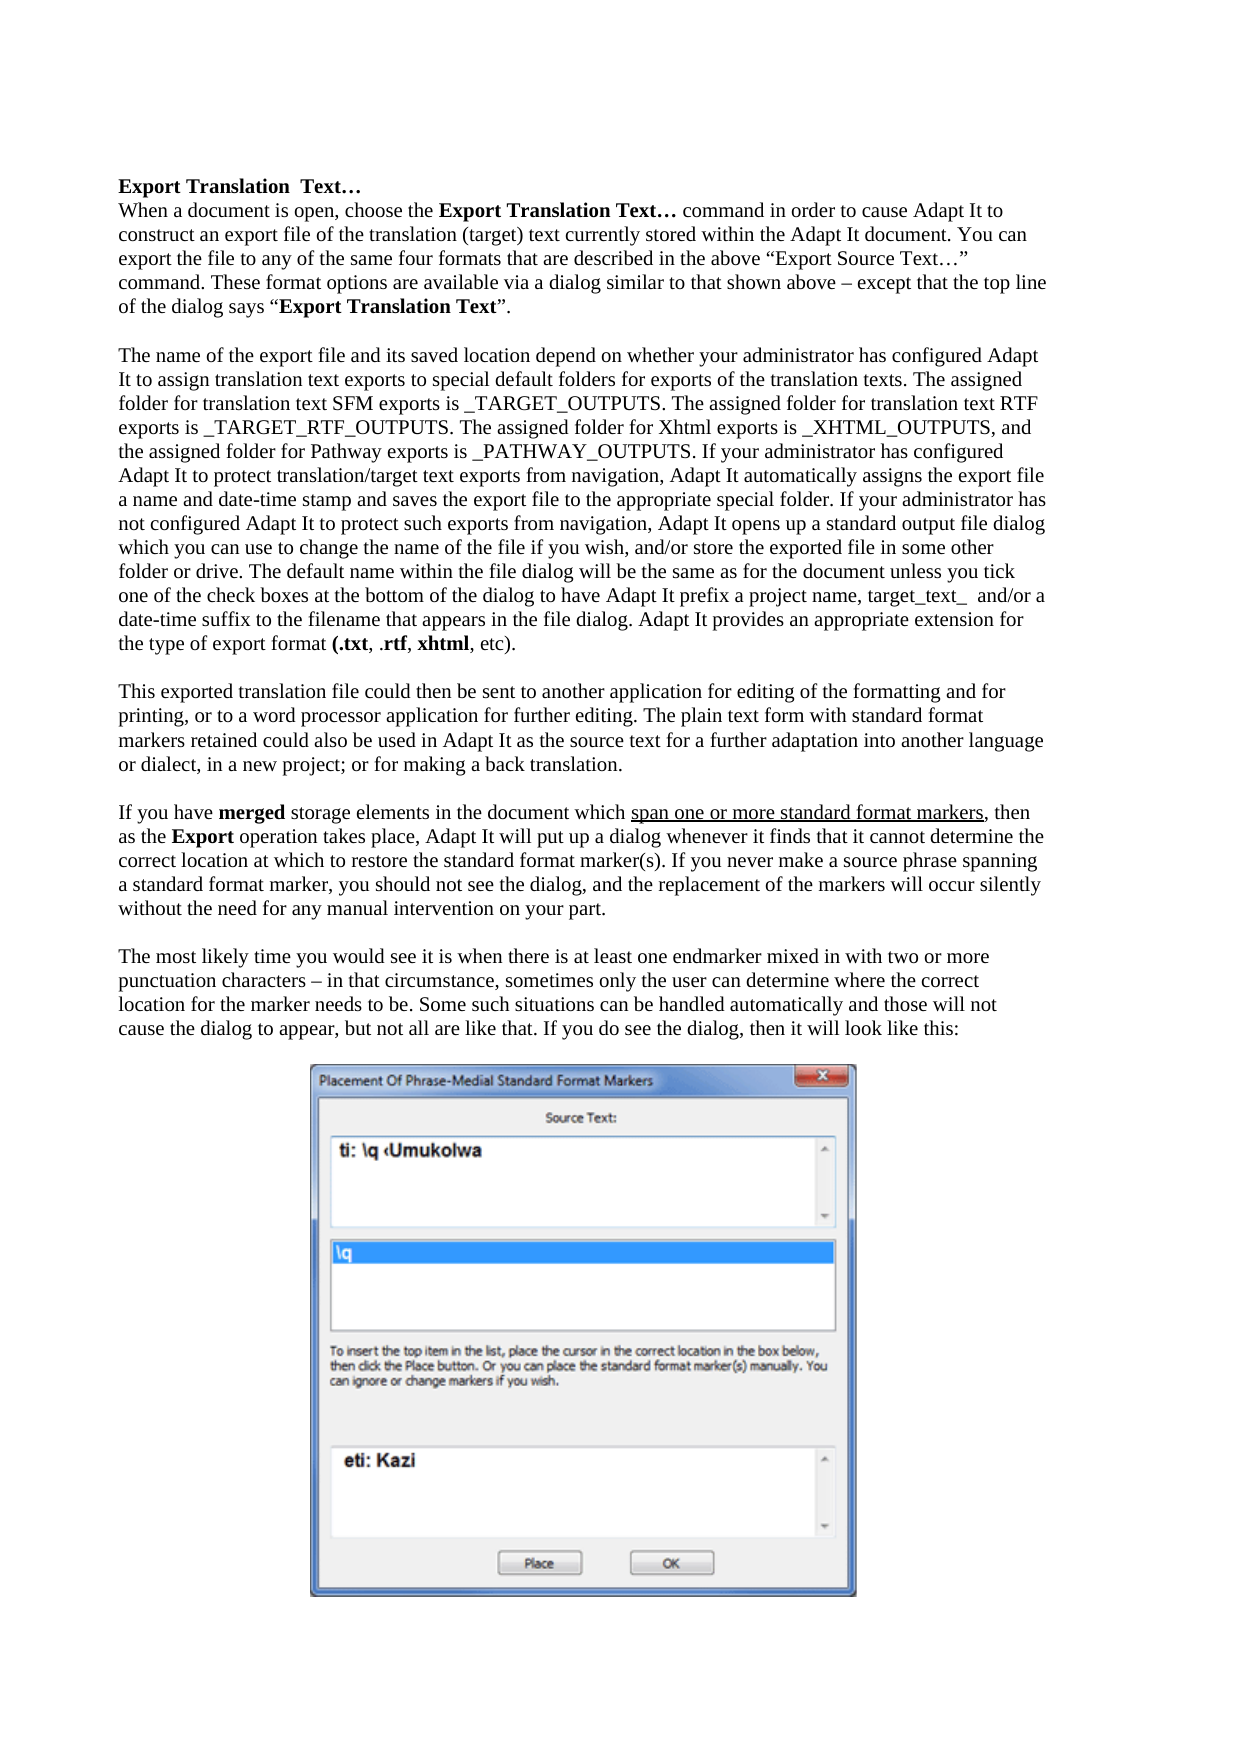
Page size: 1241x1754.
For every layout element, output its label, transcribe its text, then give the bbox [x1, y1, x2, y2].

text Export Translation Text… When a document is open, choose the Export Translation Text… command in order to cause Adapt It to construct an export file of the translation (target) text currently stored within the Adapt It document. You can export the file to any of the same four formats that are described in the above “Export Source Text…” command. These format options are available via a dialog similar to that shown above – except that the top line of the dialog says “Export Translation Text”. [118, 174, 1048, 318]
picture [310, 1064, 857, 1597]
text The name of the export file and its saved location depend on whether your administrator has configured Adapt It to assign translation text exports to special default folders for exports of the translation texts. The assigned folder for translation text SFM exports is _TARGET_OUTPUTS. The assigned folder for translation text RTF exports is _TARGET_RTF_OUTPUTS. The assigned folder for Xhtml exports is _XHTML_OUTPUTS, and the assigned folder for Pathway exports is _PATHWAY_OUTPUTS. If your administrator has configured Adapt It to protect translation/target text exports from navigation, Adapt It automatically assigns the export file a name and date-time stamp and saves the export file to the appropriate special folder. If your administrator has not configured Adapt It to protect such exports from navigation, Adapt It opens up a standard output file dialog which you can use to change the name of the file if you wish, and/or store the exported file in some other folder or drive. The default name within the file dialog will be the same as for the document unless you tick one of the check boxes at the bottom of the dialog to have Adapt It prefix a project name, target_text_ and/or a date-time suffix to the filename that appears in the file dialog. Adapt It provides an appropriate extension for the type of export format (.txt, .rtf, xhtml, etc). [118, 342, 1048, 655]
text This exported translation file could then be sent to another application for editing of the formatting and for printing, or to a word processor application for further editing. The plain text form with standard format markers retained could also be used in Adapt It as the source text for a further adaptation into another language or dialect, in a new project; or for making a back translation. [118, 679, 1048, 776]
text If you have merged storage elements in the document which span one or more standard format markers, then as the Export operation takes place, Adapt It will put up a dialog whenever it finds that it cannot determine the correct location at which to restore the standard format marker(s). If you never make a source phrase spanning a standard format marker, you should not see the dialog, and the replacement of the markers will occur silently without the need for any manual intervention on your part. [118, 800, 1048, 920]
text The most likely time you would see it is when there is at least one endmarker mixed in with two or more punctuation characters – in that circumstance, sometimes only the user can determine where the correct location for the marker needs to be. Some such situations can be handled automatically and those will not cause the dialog to appear, but not all are like that. If you do see the dialog, then it will look like this: [118, 944, 1048, 1040]
